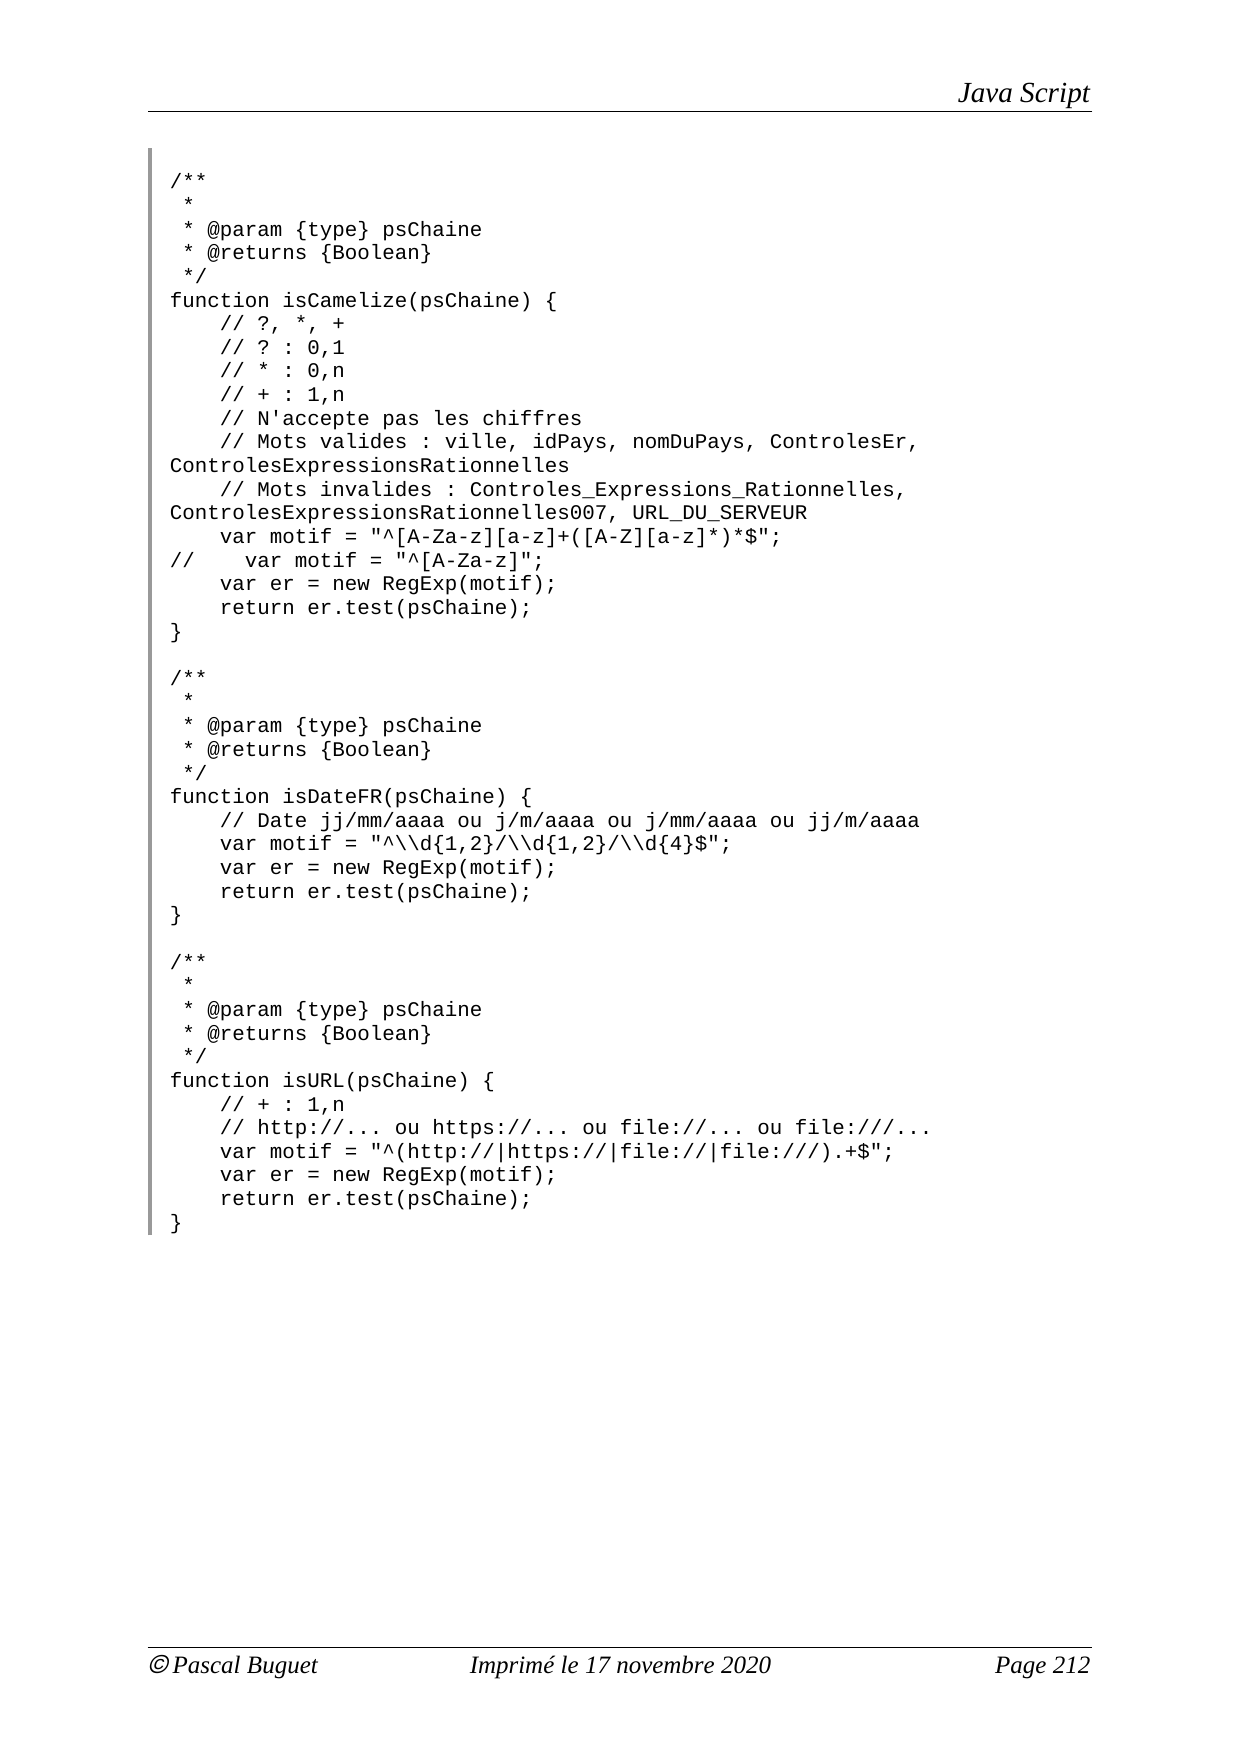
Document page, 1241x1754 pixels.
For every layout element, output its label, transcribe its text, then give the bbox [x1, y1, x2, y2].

text * @param {type} psChaine [152, 999, 1092, 1023]
text */ [152, 1046, 1092, 1070]
text var er = new RegExp(motif); [152, 573, 1092, 597]
text // ? : 0,1 [152, 337, 1092, 361]
text // ?, *, + [152, 313, 1092, 337]
text var motif = "^[A-Za-z][a-z]+([A-Z][a-z]*)*$"; [152, 526, 1092, 550]
text // Mots invalides : Controles_Expressions_Rationnelles, ControlesExpressionsRationnelles007, URL_DU_SERVEUR [152, 479, 1092, 526]
text * [152, 195, 1092, 219]
text * @param {type} psChaine [152, 219, 1092, 242]
text // + : 1,n [152, 384, 1092, 408]
text * @returns {Boolean} [152, 1023, 1092, 1046]
text // Mots valides : ville, idPays, nomDuPays, ControlesEr, ControlesExpressionsRationnelles [152, 431, 1092, 479]
text // * : 0,n [152, 361, 1092, 384]
text var motif = "^\\d{1,2}/\\d{1,2}/\\d{4}$"; [152, 833, 1092, 857]
text /** [152, 171, 1092, 195]
text return er.test(psChaine); [152, 881, 1092, 904]
text function isDateFR(psChaine) { [152, 786, 1092, 810]
text function isURL(psChaine) { [152, 1070, 1092, 1093]
text * @returns {Boolean} [152, 242, 1092, 266]
text * @returns {Boolean} [152, 739, 1092, 762]
text var er = new RegExp(motif); [152, 1164, 1092, 1188]
text } [152, 1212, 1092, 1235]
text function isCamelize(psChaine) { [152, 289, 1092, 313]
text var er = new RegExp(motif); [152, 857, 1092, 881]
text /** [152, 952, 1092, 975]
text */ [152, 762, 1092, 786]
text return er.test(psChaine); [152, 1188, 1092, 1212]
text * [152, 692, 1092, 715]
text // N'accepte pas les chiffres [152, 408, 1092, 431]
text * [152, 975, 1092, 999]
text // + : 1,n [152, 1093, 1092, 1117]
text /** [152, 668, 1092, 692]
text // var motif = "^[A-Za-z]"; [152, 550, 1092, 573]
text * @param {type} psChaine [152, 715, 1092, 739]
text // http://... ou https://... ou file://... ou file:///... [152, 1117, 1092, 1141]
text } [152, 621, 1092, 644]
text } [152, 904, 1092, 928]
text var motif = "^(http://|https://|file://|file:///).+$"; [152, 1141, 1092, 1164]
text return er.test(psChaine); [152, 597, 1092, 621]
text // Date jj/mm/aaaa ou j/m/aaaa ou j/mm/aaaa ou jj/m/aaaa [152, 810, 1092, 833]
text */ [152, 266, 1092, 289]
